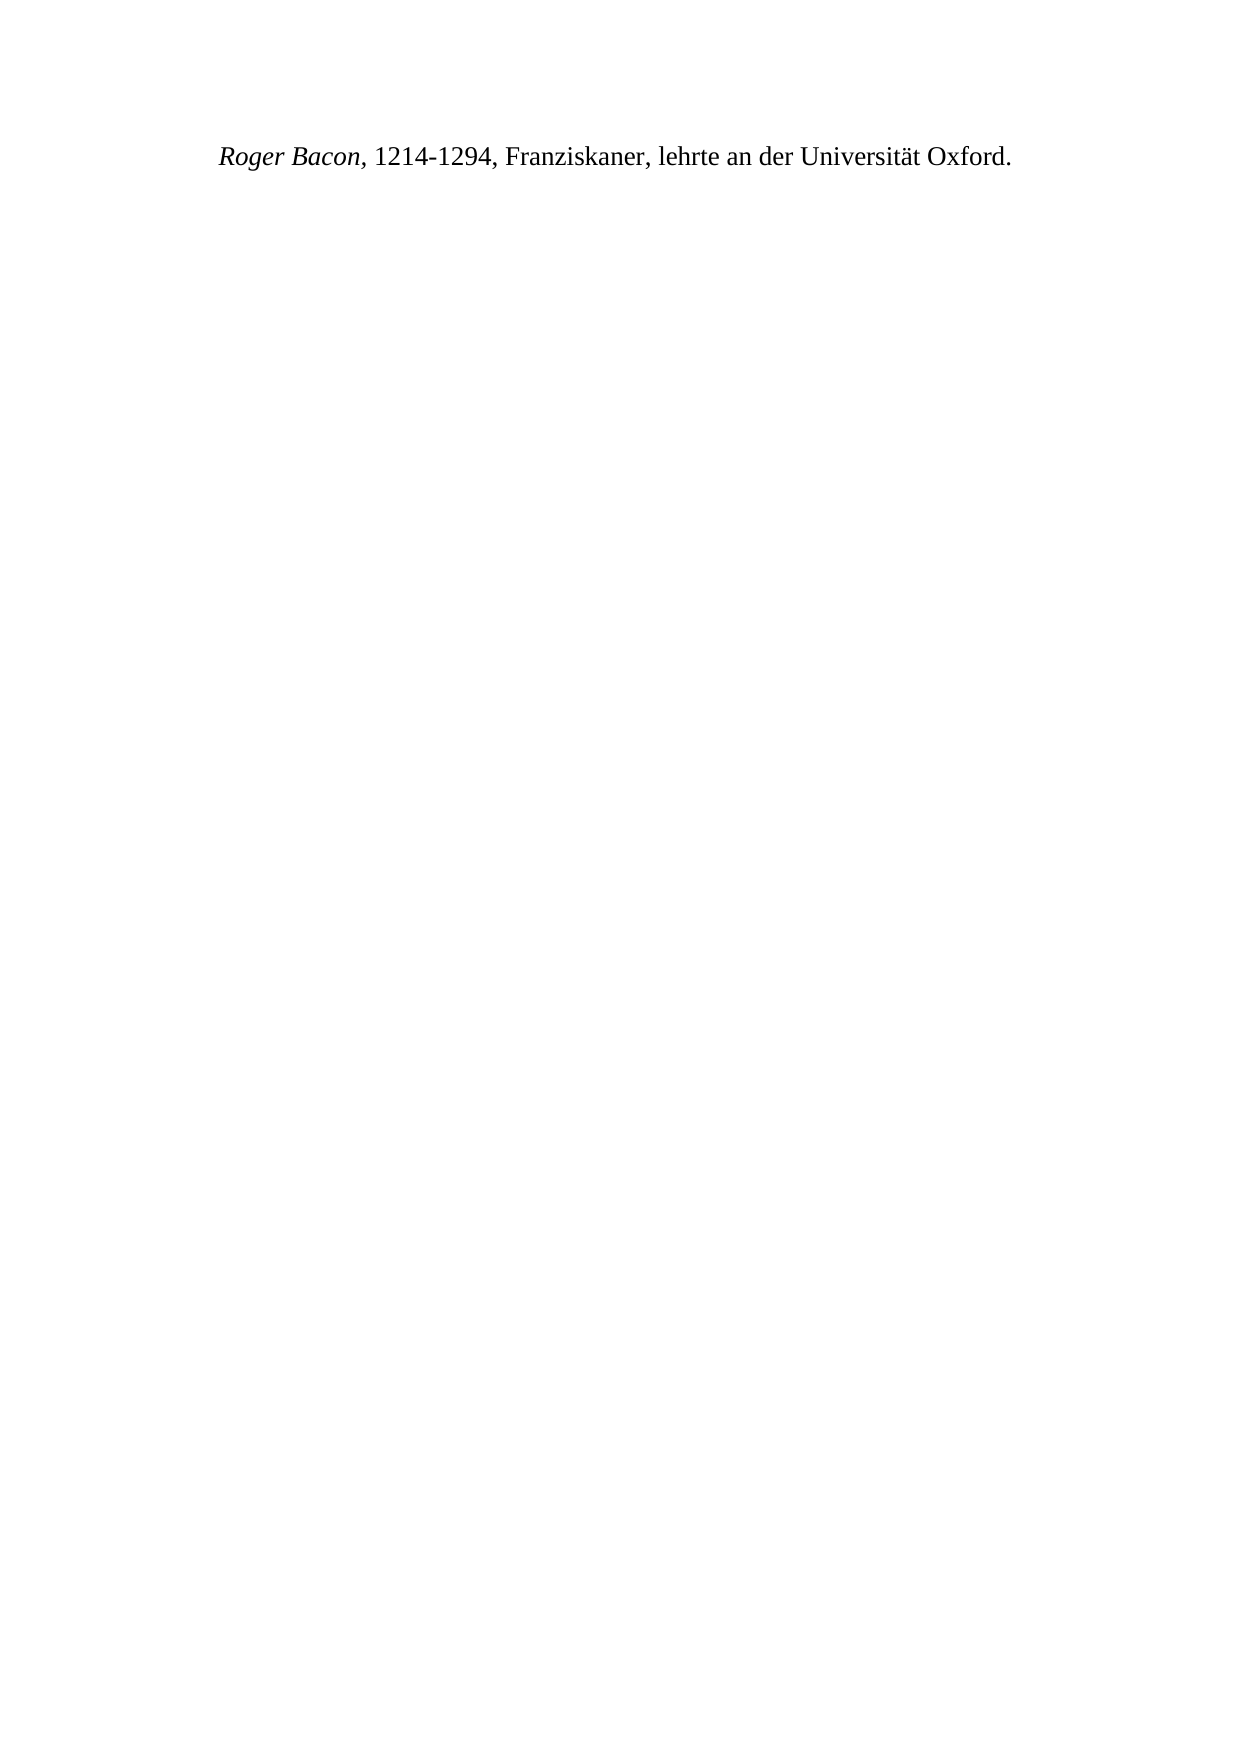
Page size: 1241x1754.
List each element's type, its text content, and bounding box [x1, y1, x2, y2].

text Roger Bacon, 1214-1294, Franziskaner, lehrte an der Universität Oxford. [154, 142, 1081, 171]
